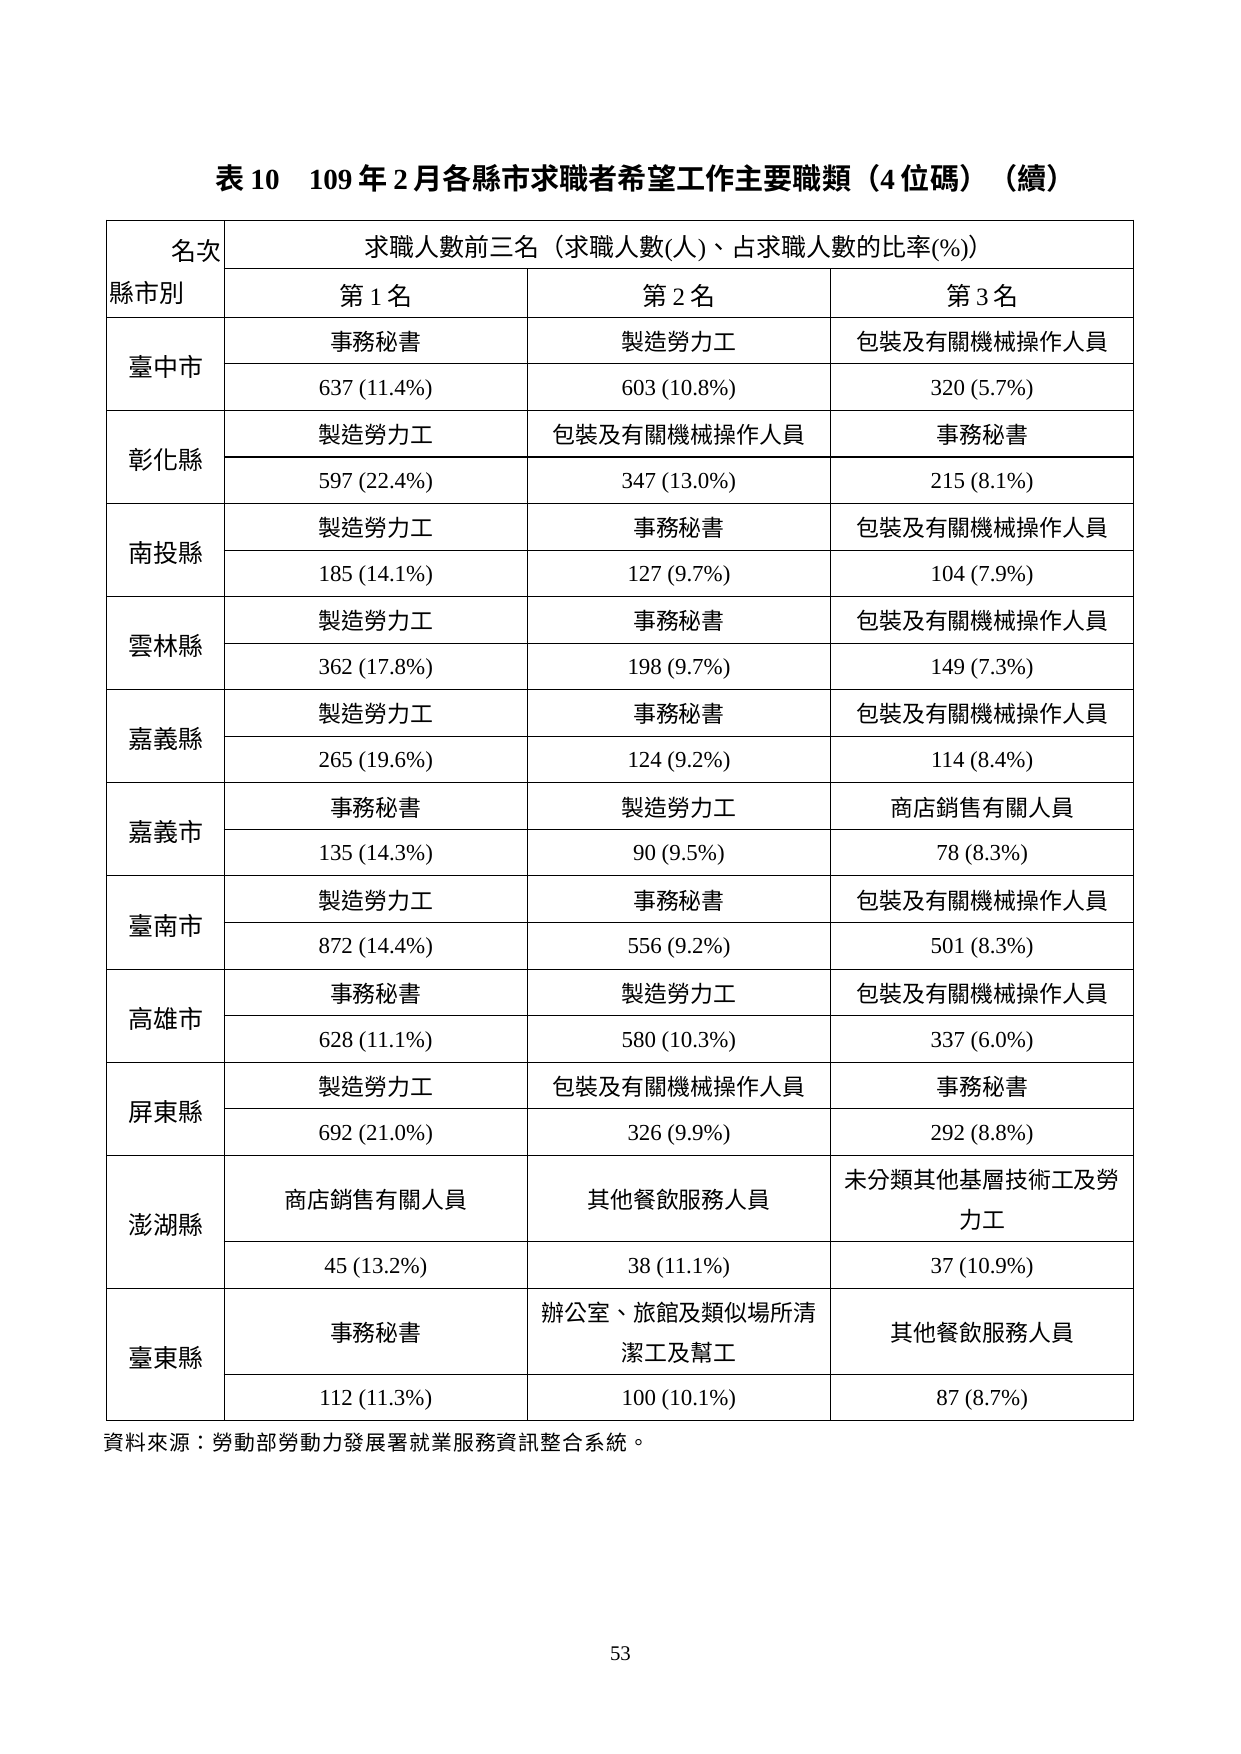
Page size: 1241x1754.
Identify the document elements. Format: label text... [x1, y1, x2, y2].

table_cell 南投縣 [107, 504, 224, 596]
table_cell 580 (10.3%) [528, 1016, 830, 1062]
table_cell 商店銷售有關人員 [225, 1156, 527, 1241]
text 資料來源：勞動部勞動力發展署就業服務資訊整合系統。 [103, 1421, 1063, 1461]
table_cell 製造勞力工 [225, 504, 527, 549]
table_cell 製造勞力工 [225, 1063, 527, 1108]
table_cell 37 (10.9%) [831, 1242, 1133, 1288]
table_cell 501 (8.3%) [831, 923, 1133, 968]
table_cell 事務秘書 [225, 318, 527, 363]
table_cell 製造勞力工 [225, 597, 527, 643]
table_cell 320 (5.7%) [831, 364, 1133, 410]
table_cell 臺東縣 [107, 1289, 224, 1420]
table_header 名次 縣市別 [107, 221, 224, 317]
table_cell 包裝及有關機械操作人員 [528, 411, 830, 456]
table_cell 124 (9.2%) [528, 737, 830, 782]
table_cell 872 (14.4%) [225, 923, 527, 968]
table_cell 78 (8.3%) [831, 830, 1133, 875]
table_cell 嘉義市 [107, 783, 224, 875]
table_cell 556 (9.2%) [528, 923, 830, 968]
table_cell 臺南市 [107, 876, 224, 968]
table_cell 第1名 [225, 269, 527, 317]
table_cell 事務秘書 [831, 411, 1133, 456]
table_cell 包裝及有關機械操作人員 [831, 504, 1133, 549]
table_cell 149 (7.3%) [831, 644, 1133, 689]
table_header 求職人數前三名（求職人數(人)、占求職人數的比率(%)） [225, 221, 1133, 268]
table_cell 87 (8.7%) [831, 1375, 1133, 1420]
table_cell 事務秘書 [831, 1063, 1133, 1108]
table_cell 692 (21.0%) [225, 1109, 527, 1155]
table_cell 38 (11.1%) [528, 1242, 830, 1288]
table_cell 包裝及有關機械操作人員 [831, 597, 1133, 643]
table_cell 第3名 [831, 269, 1133, 317]
table_cell 215 (8.1%) [831, 458, 1133, 503]
table_cell 包裝及有關機械操作人員 [831, 876, 1133, 922]
table_cell 104 (7.9%) [831, 551, 1133, 596]
table_cell 326 (9.9%) [528, 1109, 830, 1155]
text 表10 109年2月各縣市求職者希望工作主要職類（4位碼）（續） [177, 148, 1113, 200]
table_cell 其他餐飲服務人員 [831, 1289, 1133, 1374]
table_cell 其他餐飲服務人員 [528, 1156, 830, 1241]
table_cell 265 (19.6%) [225, 737, 527, 782]
table_cell 製造勞力工 [528, 970, 830, 1015]
table_cell 製造勞力工 [225, 876, 527, 922]
table_cell 事務秘書 [528, 504, 830, 549]
table_cell 事務秘書 [528, 597, 830, 643]
table_cell 包裝及有關機械操作人員 [831, 970, 1133, 1015]
table_cell 198 (9.7%) [528, 644, 830, 689]
table_cell 事務秘書 [528, 690, 830, 736]
table_cell 製造勞力工 [225, 690, 527, 736]
table_cell 辦公室、旅館及類似場所清潔工及幫工 [528, 1289, 830, 1374]
table_cell 臺中市 [107, 318, 224, 410]
table_cell 包裝及有關機械操作人員 [831, 318, 1133, 363]
table_cell 事務秘書 [225, 1289, 527, 1374]
table_cell 135 (14.3%) [225, 830, 527, 875]
table_cell 事務秘書 [528, 876, 830, 922]
table_cell 185 (14.1%) [225, 551, 527, 596]
table_cell 製造勞力工 [528, 318, 830, 363]
table_cell 603 (10.8%) [528, 364, 830, 410]
table_cell 未分類其他基層技術工及勞力工 [831, 1156, 1133, 1241]
table_cell 597 (22.4%) [225, 458, 527, 503]
table_cell 114 (8.4%) [831, 737, 1133, 782]
table_cell 嘉義縣 [107, 690, 224, 782]
table_cell 商店銷售有關人員 [831, 783, 1133, 829]
table_cell 製造勞力工 [225, 411, 527, 456]
table_cell 事務秘書 [225, 970, 527, 1015]
table_cell 澎湖縣 [107, 1156, 224, 1288]
table_cell 事務秘書 [225, 783, 527, 829]
table_cell 雲林縣 [107, 597, 224, 689]
table_cell 127 (9.7%) [528, 551, 830, 596]
table_cell 90 (9.5%) [528, 830, 830, 875]
table_cell 屏東縣 [107, 1063, 224, 1155]
table_cell 高雄市 [107, 970, 224, 1062]
table_cell 45 (13.2%) [225, 1242, 527, 1288]
table_cell 112 (11.3%) [225, 1375, 527, 1420]
table_cell 337 (6.0%) [831, 1016, 1133, 1062]
table_cell 製造勞力工 [528, 783, 830, 829]
table_cell 100 (10.1%) [528, 1375, 830, 1420]
table_cell 628 (11.1%) [225, 1016, 527, 1062]
table_cell 第2名 [528, 269, 830, 317]
table_cell 包裝及有關機械操作人員 [528, 1063, 830, 1108]
table_cell 362 (17.8%) [225, 644, 527, 689]
table_cell 292 (8.8%) [831, 1109, 1133, 1155]
table_cell 347 (13.0%) [528, 458, 830, 503]
table_cell 包裝及有關機械操作人員 [831, 690, 1133, 736]
table_cell 637 (11.4%) [225, 364, 527, 410]
table_cell 彰化縣 [107, 411, 224, 503]
